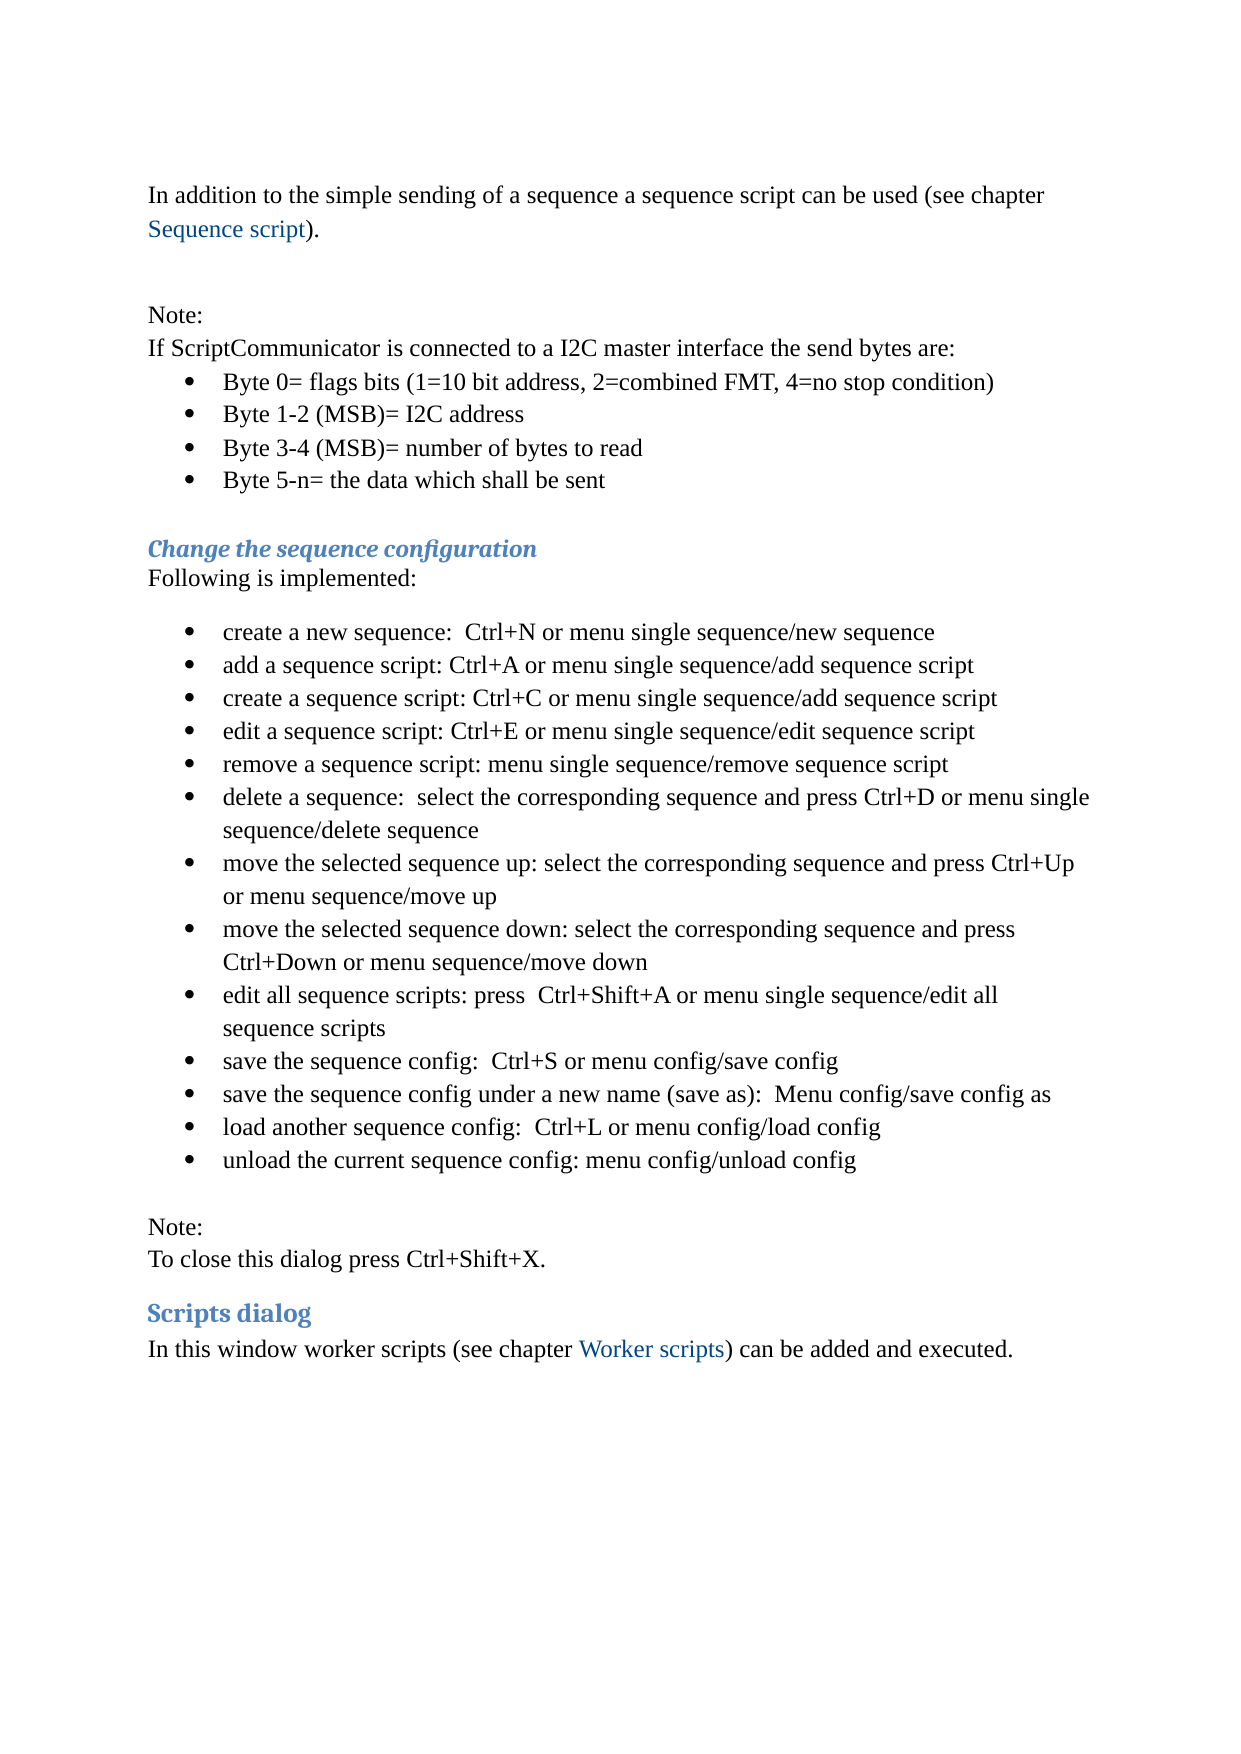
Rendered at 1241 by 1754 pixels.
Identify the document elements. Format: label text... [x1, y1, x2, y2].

list Note: [148, 1212, 1093, 1240]
list move the selected sequence up: select the corresponding sequence and press Ctrl+Up or menu sequence/move up [185, 848, 1093, 910]
list Byte 5-n= the data which shall be sent [185, 466, 1093, 494]
list Byte 0= flags bits (1=10 bit address, 2=combined FMT, 4=no stop condition) [185, 367, 1093, 395]
list create a sequence script: Ctrl+C or menu single sequence/add sequence script [185, 683, 1093, 712]
list In addition to the simple sending of a sequence a sequence script can be used (see chapter Sequence script). [148, 181, 1093, 242]
list save the sequence config: Ctrl+S or menu config/save config [185, 1046, 1093, 1075]
list Byte 3-4 (MSB)= number of bytes to read [185, 433, 1093, 461]
list Byte 1-2 (MSB)= I2C address [185, 399, 1093, 428]
list In this window worker scripts (see chapter Worker scripts) can be added and executed. [148, 1334, 1093, 1363]
list Note: [148, 301, 1093, 329]
list To close this dialog press Ctrl+Shift+X. [148, 1244, 1093, 1273]
list delete a sequence: select the corresponding sequence and press Ctrl+D or menu single sequence/delete sequence [185, 782, 1093, 844]
list move the selected sequence down: select the corresponding sequence and press Ctrl+Down or menu sequence/move down [185, 914, 1093, 976]
list save the sequence config under a new name (save as): Menu config/save config as [185, 1079, 1093, 1108]
list load another sequence config: Ctrl+L or menu config/load config [185, 1112, 1093, 1141]
list add a sequence script: Ctrl+A or menu single sequence/add sequence script [185, 650, 1093, 679]
list edit a sequence script: Ctrl+E or menu single sequence/edit sequence script [185, 716, 1093, 745]
text Following is implemented: [148, 563, 1093, 592]
list unload the current sequence config: menu config/unload config [185, 1146, 1093, 1174]
list edit all sequence scripts: press Ctrl+Shift+A or menu single sequence/edit all sequence scripts [185, 980, 1093, 1042]
list If ScriptCommunicator is connected to a I2C master interface the send bytes are: [148, 333, 1093, 362]
subtitle Scripts dialog [148, 1298, 1093, 1329]
list remove a sequence script: menu single sequence/remove sequence script [185, 749, 1093, 778]
subtitle Change the sequence configuration [148, 534, 1093, 563]
list create a new sequence: Ctrl+N or menu single sequence/new sequence [185, 617, 1093, 646]
